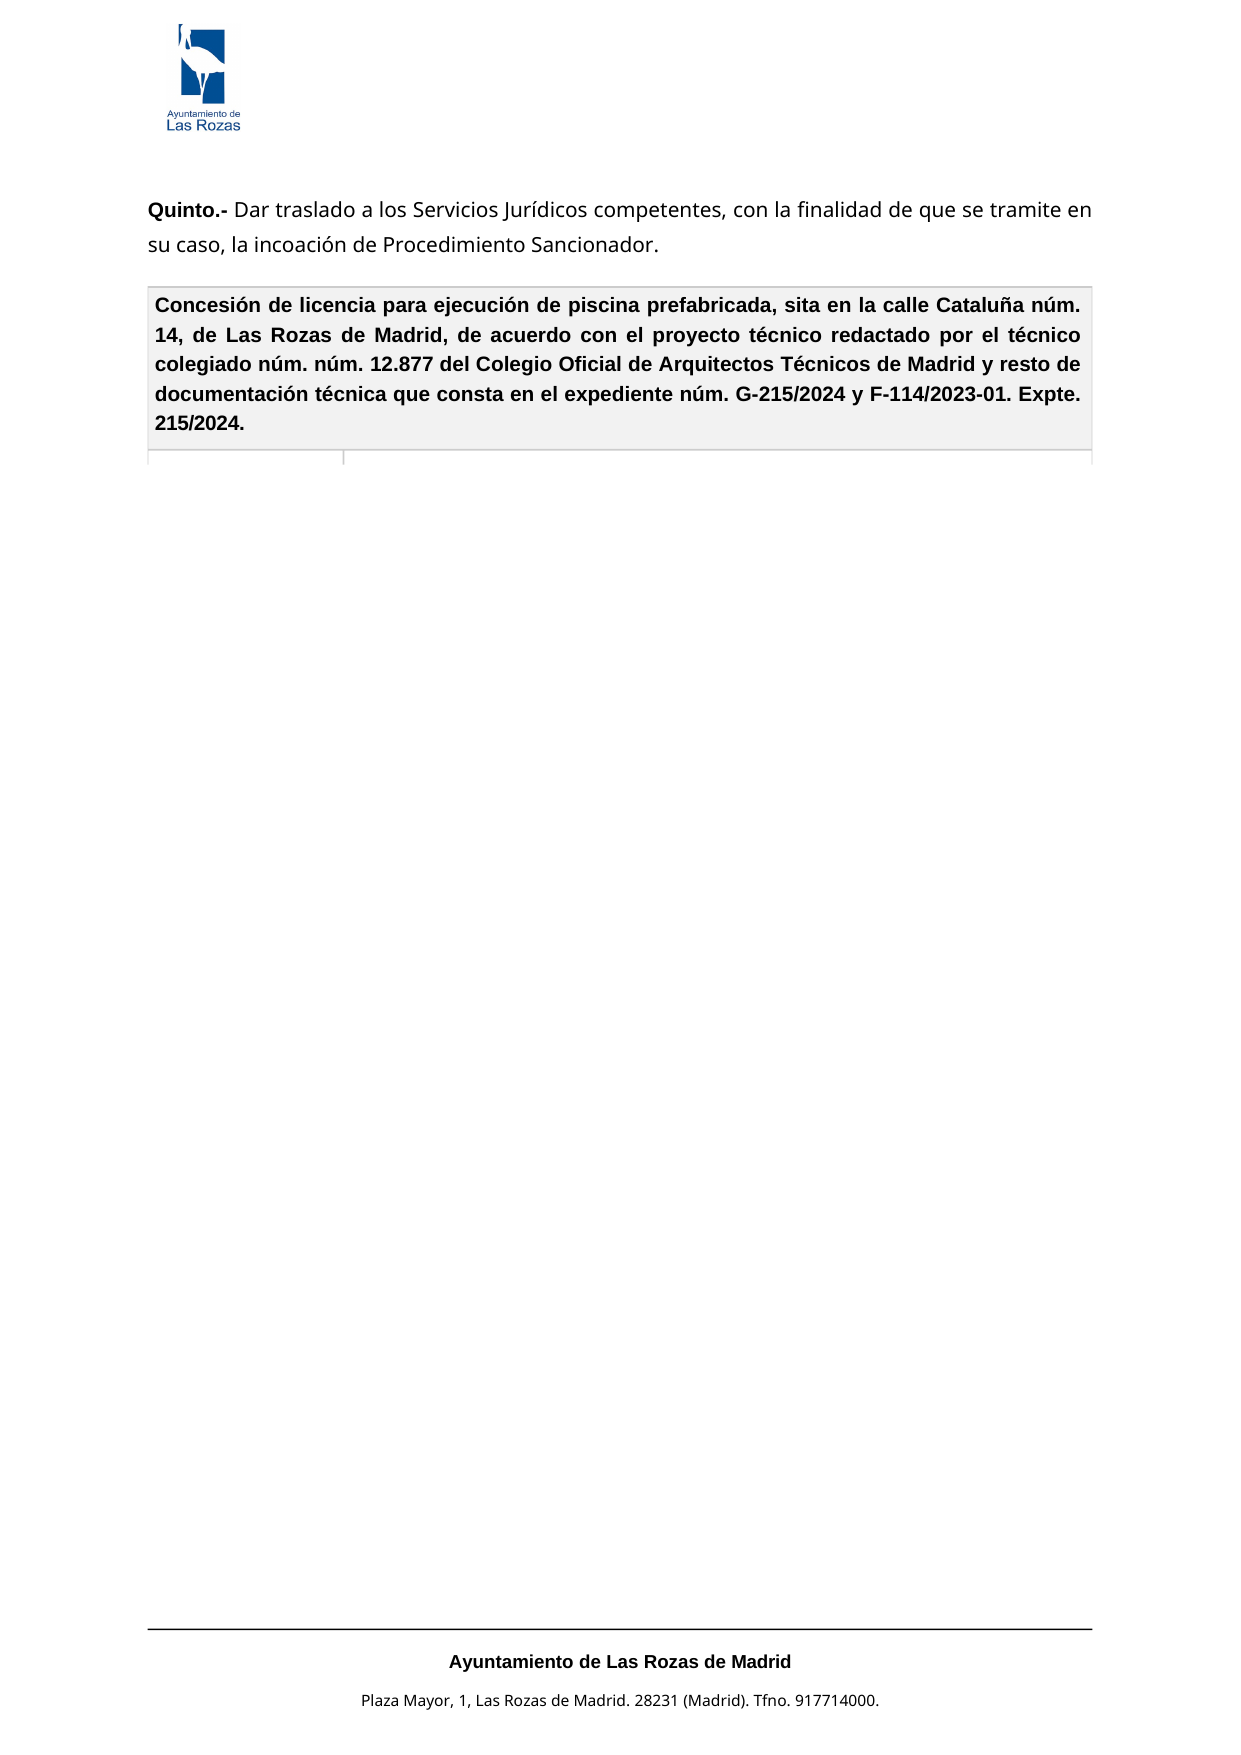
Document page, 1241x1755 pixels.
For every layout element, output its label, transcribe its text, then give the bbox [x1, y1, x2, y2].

text Quinto.- Dar traslado a los Servicios Jurídicos competentes, con la finalidad de que se tramite en su caso, la incoación de Procedimiento Sancionador. [148, 195, 1093, 259]
